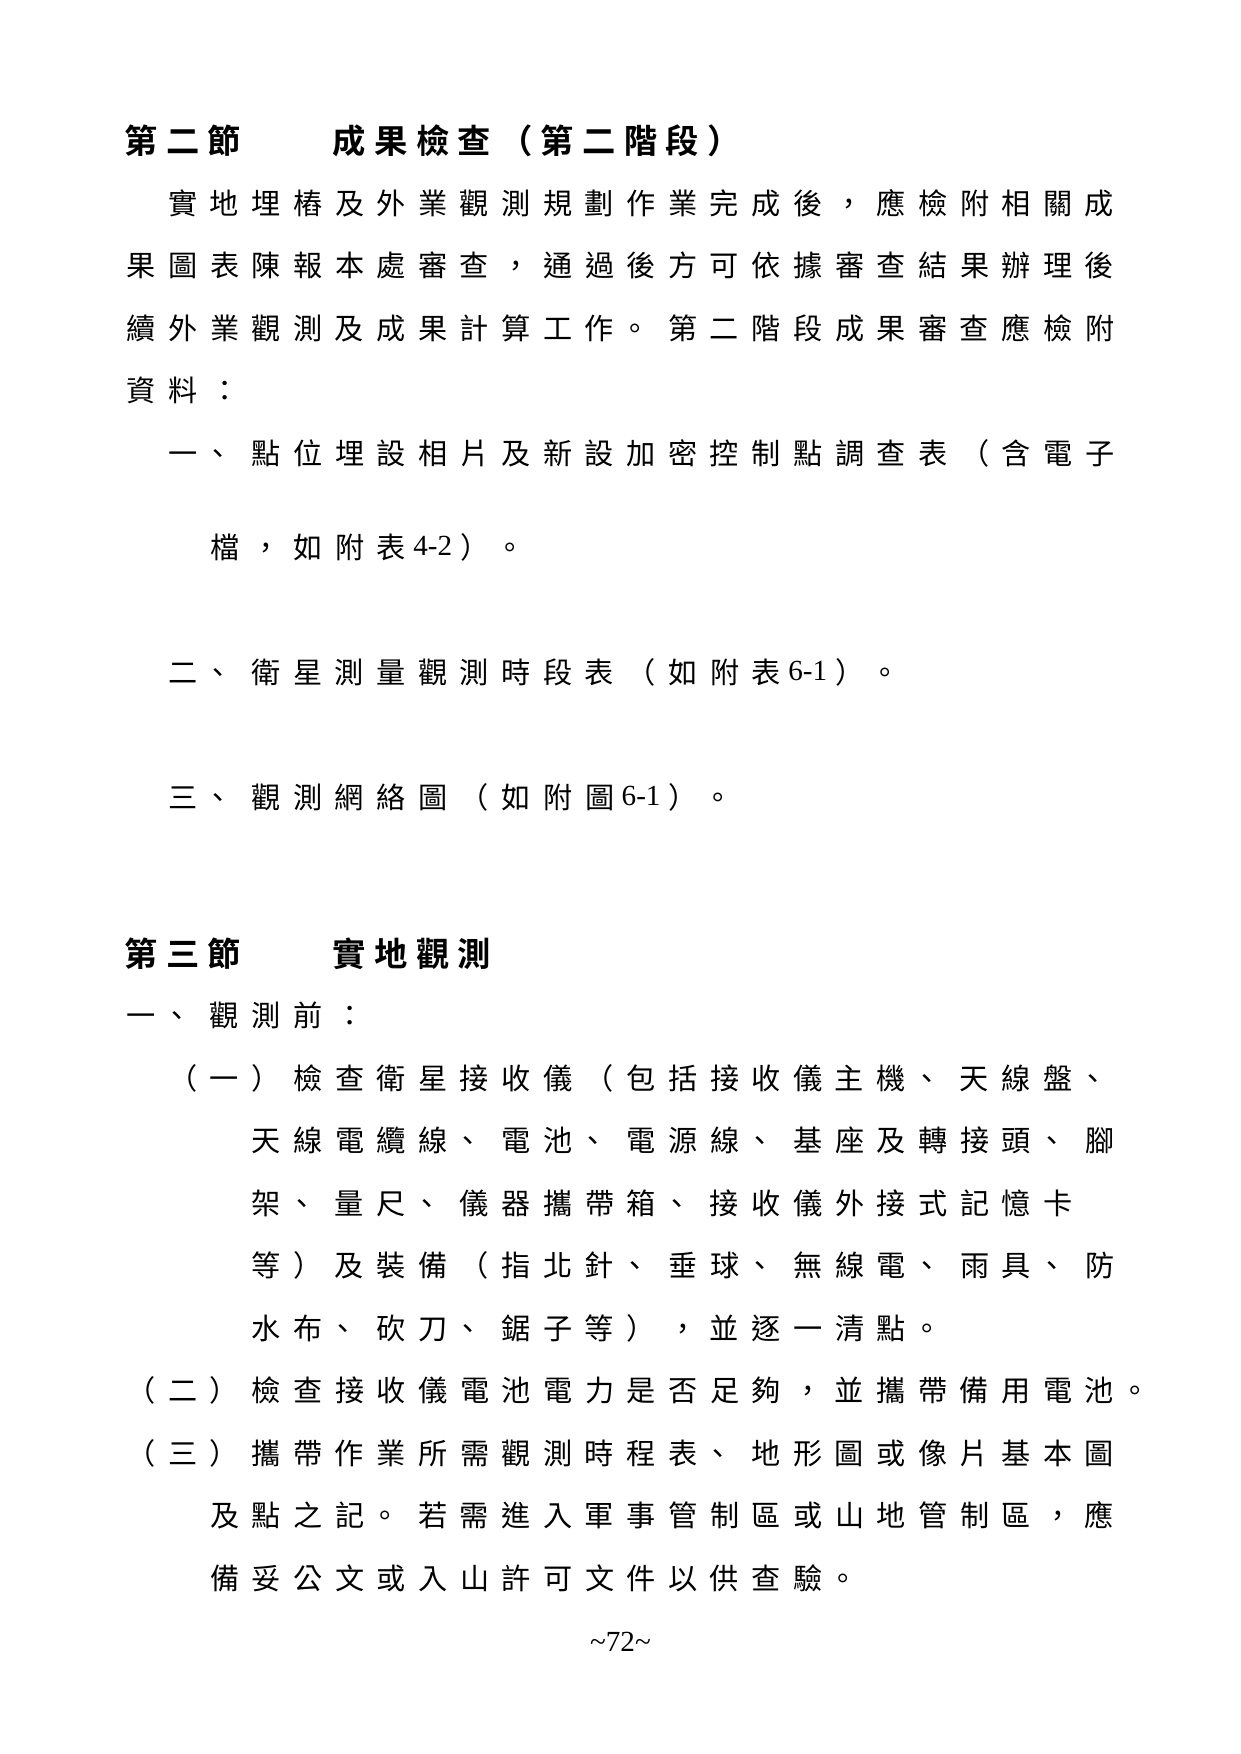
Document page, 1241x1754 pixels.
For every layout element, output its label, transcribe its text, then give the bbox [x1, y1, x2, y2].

text 實地埋樁及外業觀測規劃作業完成後，應檢附相關成果圖表陳報本處審查，通過後方可依據審查結果辦理後續外業觀測及成果計算工作。第二階段成果審查應檢附資料： [120, 160, 1120, 410]
text （一）檢查衛星接收儀（包括接收儀主機、天線盤、天線電纜線、電池、電源線、基座及轉接頭、腳架、量尺、儀器攜帶箱、接收儀外接式記憶卡等）及裝備（指北針、垂球、無線電、雨具、防水布、砍刀、鋸子等），並逐一清點。 [128, 1035, 1120, 1347]
text 第二節 成果檢查（第二階段） [120, 97, 1120, 160]
text （三）攜帶作業所需觀測時程表、地形圖或像片基本圖及點之記。若需進入軍事管制區或山地管制區，應備妥公文或入山許可文件以供查驗。 [119, 1410, 1120, 1597]
text 三、觀測網絡圖（如附圖6-1）。 [147, 722, 1120, 847]
text 二、衛星測量觀測時段表（如附表6-1）。 [147, 597, 1120, 722]
text 第三節 實地觀測 [120, 910, 1120, 972]
text （二）檢查接收儀電池電力是否足夠，並攜帶備用電池。 [120, 1347, 1120, 1410]
text 一、點位埋設相片及新設加密控制點調查表（含電子檔，如附表4-2）。 [147, 410, 1120, 597]
text 一、觀測前： [120, 972, 1120, 1035]
